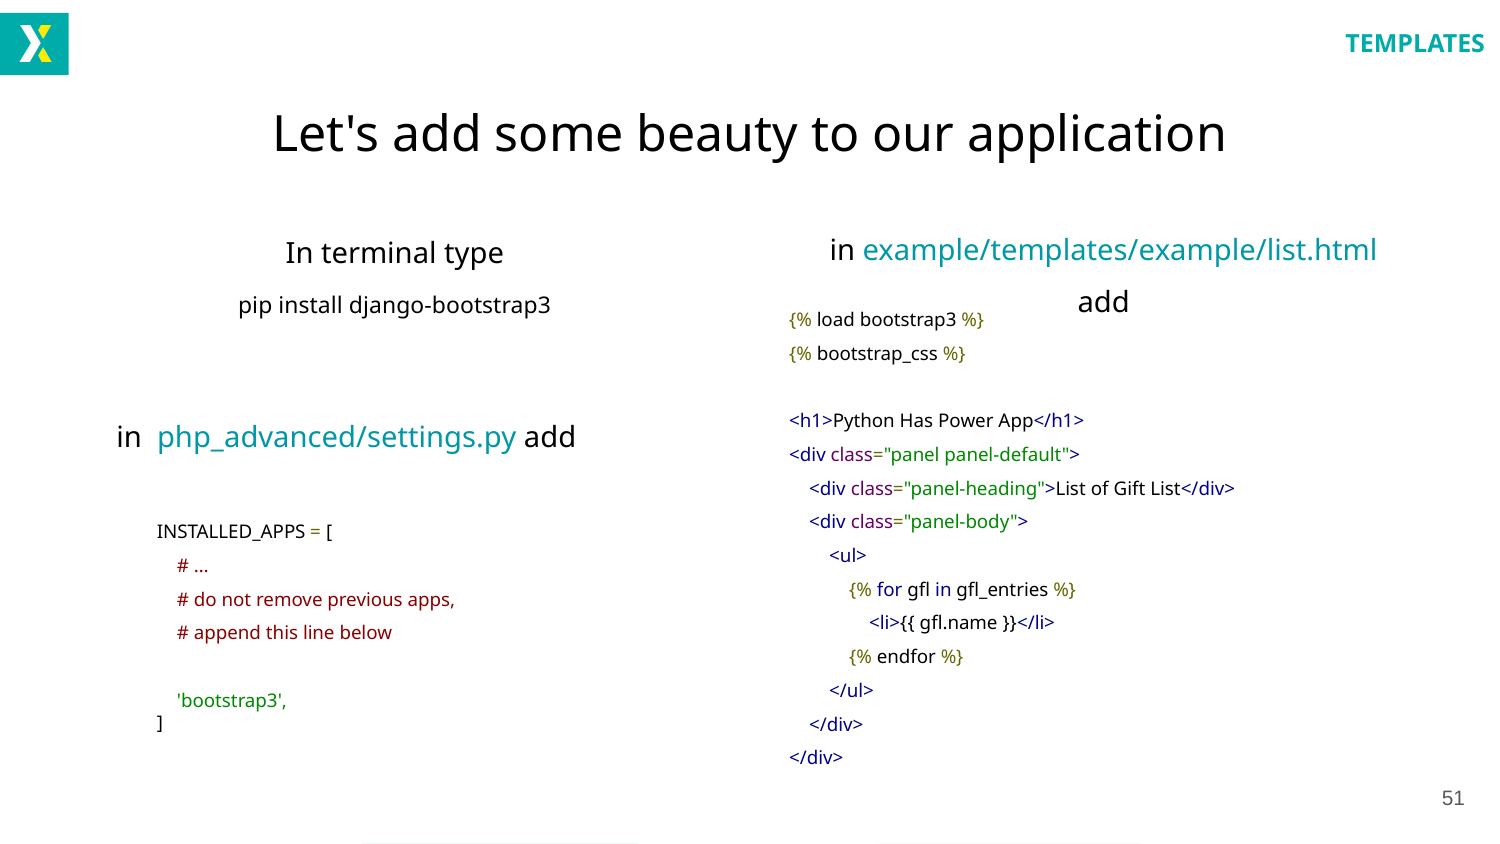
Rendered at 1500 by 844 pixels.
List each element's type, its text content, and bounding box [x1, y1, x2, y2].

text_box INSTALLED_APPS = [ # … # do not remove previous apps, # append this line below 'bootstrap3', ] [141, 493, 602, 777]
slide_number [1389, 764, 1480, 830]
text_box Let's add some beauty to our application [115, 86, 1385, 181]
text_box in php_advanced/settings.py add [79, 386, 614, 451]
text_box pip install django-bootstrap3 [128, 267, 662, 357]
text_box {% load bootstrap3 %} {% bootstrap_css %} <h1>Python Has Power App</h1> <div class="panel panel-default"> <div class="panel-heading">List of Gift List</div> <div class="panel-body"> <ul> {% for gfl in gfl_entries %} <li>{{ gfl.name }}</li> {% endfor %} </ul> </div> </div> [774, 281, 1418, 800]
picture [17, 25, 54, 62]
text_box in example/templates/example/list.html add [792, 198, 1415, 264]
text_box In terminal type [128, 201, 662, 267]
